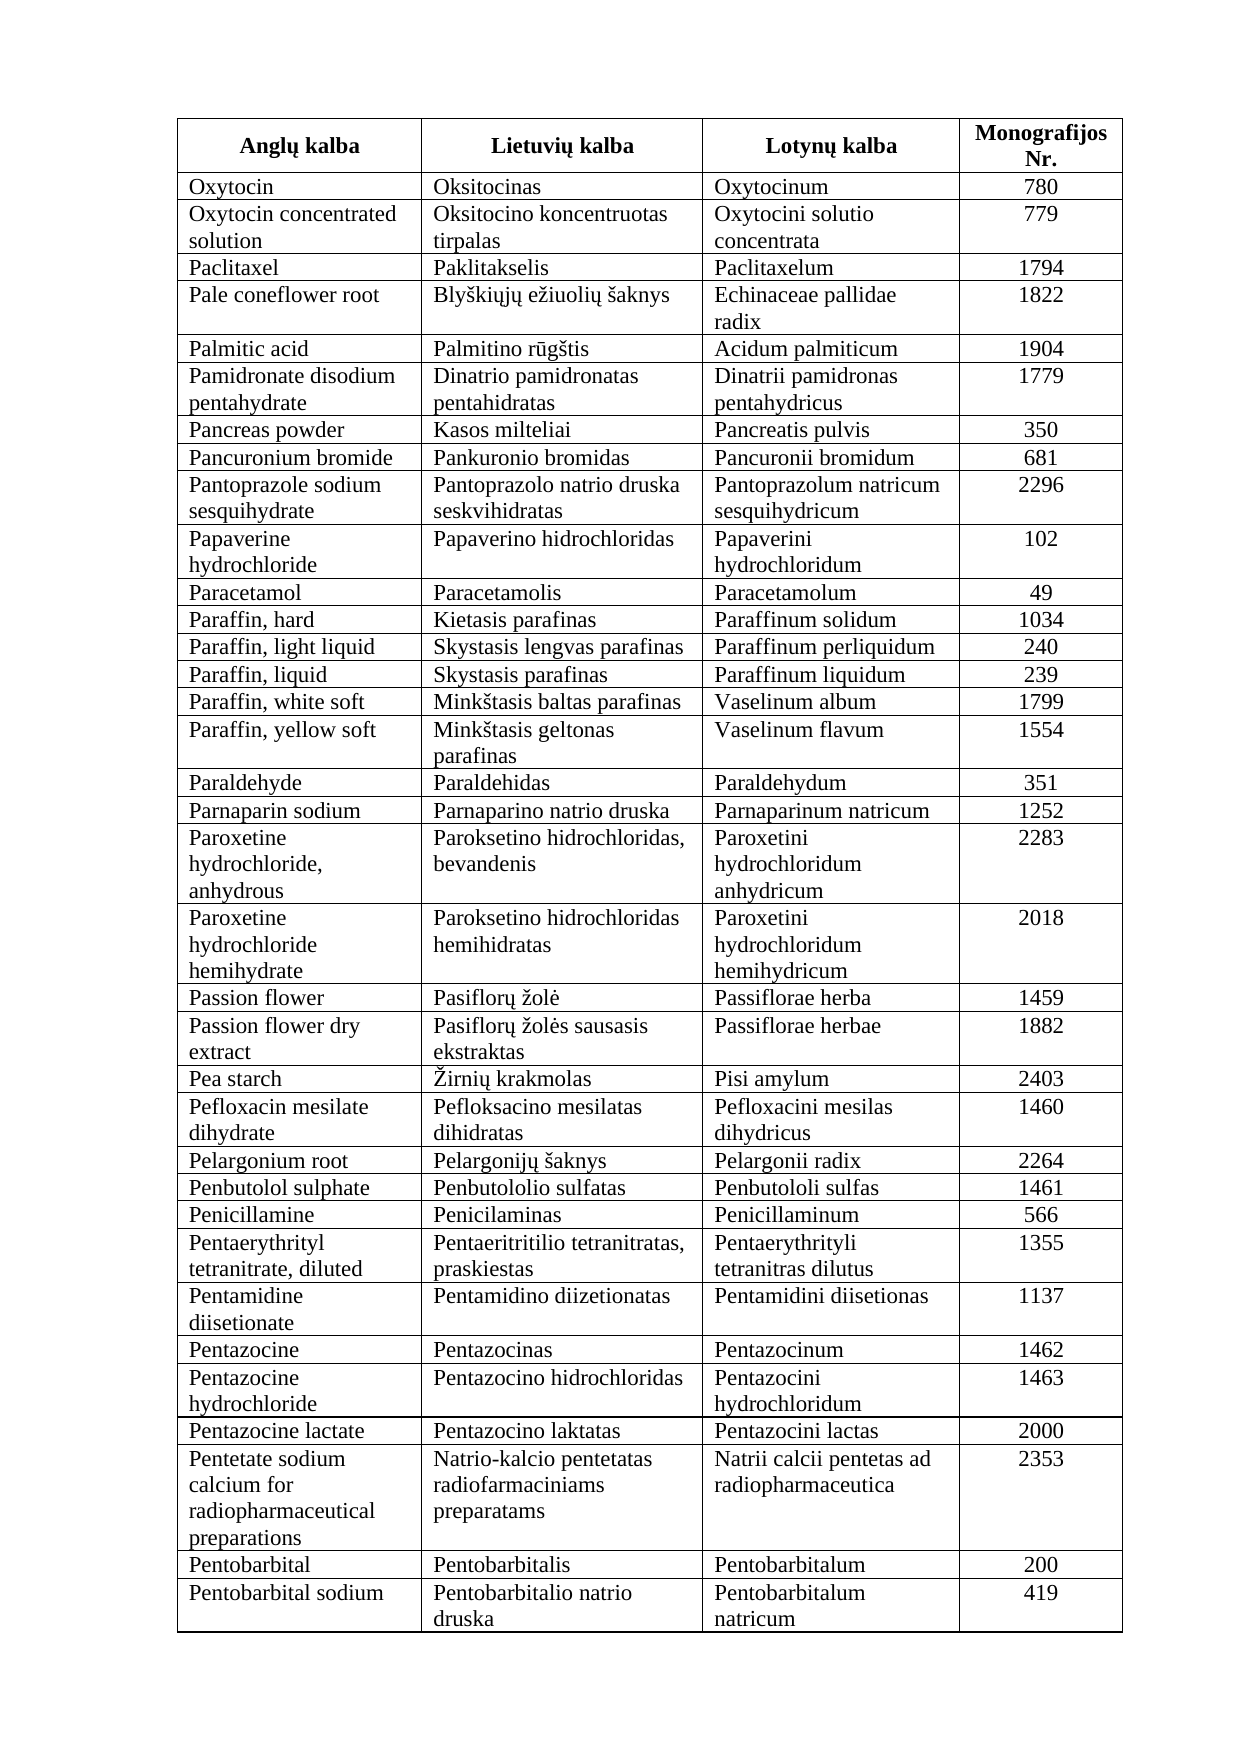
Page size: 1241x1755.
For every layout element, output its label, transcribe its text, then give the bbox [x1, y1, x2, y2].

table_cell Pentobarbital [178, 1551, 421, 1578]
table_cell Paclitaxel [178, 254, 421, 280]
table_cell Papaverini hydrochloridum [703, 525, 959, 578]
table_cell 681 [960, 444, 1122, 470]
table_cell Palmitino rūgštis [422, 335, 702, 362]
table_cell Paraldehidas [422, 769, 702, 796]
table_cell Pancuronii bromidum [703, 444, 959, 470]
table_cell Pea starch [178, 1066, 421, 1092]
table_cell Oksitocino koncentruotas tirpalas [422, 200, 702, 253]
table_cell Penicillamine [178, 1201, 421, 1228]
table_cell 2018 [960, 904, 1122, 983]
table_cell Pentazocino hidrochloridas [422, 1364, 702, 1416]
table_cell 780 [960, 173, 1122, 199]
table_cell Pamidronate disodium pentahydrate [178, 363, 421, 415]
table_cell Pisi amylum [703, 1066, 959, 1092]
table_cell Pentazocino laktatas [422, 1418, 702, 1444]
table_cell Paraffin, liquid [178, 661, 421, 687]
table_cell Kietasis parafinas [422, 606, 702, 632]
table_cell 49 [960, 579, 1122, 605]
table_cell 1779 [960, 363, 1122, 415]
table_cell 1461 [960, 1174, 1122, 1200]
table_cell Pentazocinas [422, 1336, 702, 1363]
table_cell 350 [960, 416, 1122, 443]
table_cell Pentobarbitalum [703, 1551, 959, 1578]
table_cell Pantoprazole sodium sesquihydrate [178, 471, 421, 524]
table_cell Paraffin, white soft [178, 688, 421, 714]
table_cell 566 [960, 1201, 1122, 1228]
table_header Monografijos Nr. [960, 119, 1122, 172]
table_cell Paracetamol [178, 579, 421, 605]
table_cell Paracetamolum [703, 579, 959, 605]
table_cell Oxytocini solutio concentrata [703, 200, 959, 253]
table_cell Papaverino hidrochloridas [422, 525, 702, 578]
table_cell Pentazocinum [703, 1336, 959, 1363]
table_cell 239 [960, 661, 1122, 687]
table_cell 2283 [960, 824, 1122, 903]
table_cell Pentamidino diizetionatas [422, 1283, 702, 1335]
table_cell Pancreas powder [178, 416, 421, 443]
table_cell Pentobarbitalio natrio druska [422, 1579, 702, 1631]
table_cell Blyškiųjų ežiuolių šaknys [422, 281, 702, 334]
table_cell 2264 [960, 1147, 1122, 1173]
table_cell Pefloxacin mesilate dihydrate [178, 1093, 421, 1146]
table_header Lotynų kalba [703, 119, 959, 172]
table_cell Pentaerythrityl tetranitrate, diluted [178, 1229, 421, 1282]
table_cell Oksitocinas [422, 173, 702, 199]
table_cell 2353 [960, 1445, 1122, 1550]
table_cell Papaverine hydrochloride [178, 525, 421, 578]
table_cell Pentobarbitalum natricum [703, 1579, 959, 1631]
table_cell Pantoprazolum natricum sesquihydricum [703, 471, 959, 524]
table_cell Pefloxacini mesilas dihydricus [703, 1093, 959, 1146]
table_cell 351 [960, 769, 1122, 796]
table_cell Paroxetine hydrochloride, anhydrous [178, 824, 421, 903]
table_cell Vaselinum flavum [703, 716, 959, 768]
table_cell Skystasis parafinas [422, 661, 702, 687]
table_cell Paroxetine hydrochloride hemihydrate [178, 904, 421, 983]
table_cell Pelargonii radix [703, 1147, 959, 1173]
table_cell Pentaeritritilio tetranitratas, praskiestas [422, 1229, 702, 1282]
table_cell Pentobarbitalis [422, 1551, 702, 1578]
table_cell 240 [960, 634, 1122, 660]
table_cell 200 [960, 1551, 1122, 1578]
table_cell Pentamidine diisetionate [178, 1283, 421, 1335]
table_cell Acidum palmiticum [703, 335, 959, 362]
table_cell Skystasis lengvas parafinas [422, 634, 702, 660]
table_cell Paraffinum perliquidum [703, 634, 959, 660]
table_cell Parnaparinum natricum [703, 797, 959, 823]
table_cell 1462 [960, 1336, 1122, 1363]
table_cell Paraldehydum [703, 769, 959, 796]
table_cell 1554 [960, 716, 1122, 768]
table_cell Pentetate sodium calcium for radiopharmaceutical preparations [178, 1445, 421, 1550]
table_header Lietuvių kalba [422, 119, 702, 172]
table_cell Parnaparin sodium [178, 797, 421, 823]
table_cell 1137 [960, 1283, 1122, 1335]
table_cell Pancreatis pulvis [703, 416, 959, 443]
table_cell Oxytocin concentrated solution [178, 200, 421, 253]
table_cell Penbutololi sulfas [703, 1174, 959, 1200]
table_cell 1355 [960, 1229, 1122, 1282]
table_cell Paraffin, hard [178, 606, 421, 632]
table_cell Penbutololio sulfatas [422, 1174, 702, 1200]
table_cell 2000 [960, 1418, 1122, 1444]
table_cell Pentazocini hydrochloridum [703, 1364, 959, 1416]
table_cell Passiflorae herba [703, 984, 959, 1011]
table_cell Vaselinum album [703, 688, 959, 714]
table_cell Paraffin, yellow soft [178, 716, 421, 768]
table_cell 102 [960, 525, 1122, 578]
table_cell Penicillaminum [703, 1201, 959, 1228]
table_cell 1034 [960, 606, 1122, 632]
table_cell Pasiflorų žolės sausasis ekstraktas [422, 1012, 702, 1064]
table_cell Pelargonium root [178, 1147, 421, 1173]
table_cell Žirnių krakmolas [422, 1066, 702, 1092]
table_cell Natrio-kalcio pentetatas radiofarmaciniams preparatams [422, 1445, 702, 1550]
table_cell Paraffinum solidum [703, 606, 959, 632]
table_cell 1459 [960, 984, 1122, 1011]
table_cell Paroksetino hidrochloridas hemihidratas [422, 904, 702, 983]
table_cell 2296 [960, 471, 1122, 524]
table_cell Pentazocini lactas [703, 1418, 959, 1444]
table_cell Pefloksacino mesilatas dihidratas [422, 1093, 702, 1146]
table_cell Pentazocine lactate [178, 1418, 421, 1444]
table_cell Paraldehyde [178, 769, 421, 796]
table_cell Pasiflorų žolė [422, 984, 702, 1011]
table_cell Paclitaxelum [703, 254, 959, 280]
table_cell Pale coneflower root [178, 281, 421, 334]
table_cell Paroxetini hydrochloridum anhydricum [703, 824, 959, 903]
table_cell Minkštasis geltonas parafinas [422, 716, 702, 768]
table_cell Oxytocinum [703, 173, 959, 199]
table_cell Pantoprazolo natrio druska seskvihidratas [422, 471, 702, 524]
table_cell Pankuronio bromidas [422, 444, 702, 470]
table_cell 2403 [960, 1066, 1122, 1092]
table_cell Paklitakselis [422, 254, 702, 280]
table_cell Paroksetino hidrochloridas, bevandenis [422, 824, 702, 903]
table_cell Dinatrio pamidronatas pentahidratas [422, 363, 702, 415]
table_cell Pentamidini diisetionas [703, 1283, 959, 1335]
table_cell 1904 [960, 335, 1122, 362]
table_cell Palmitic acid [178, 335, 421, 362]
table_cell Pentazocine hydrochloride [178, 1364, 421, 1416]
table_cell Paracetamolis [422, 579, 702, 605]
table_cell Pentazocine [178, 1336, 421, 1363]
table_cell Pentobarbital sodium [178, 1579, 421, 1631]
table_cell Kasos milteliai [422, 416, 702, 443]
table_cell 1794 [960, 254, 1122, 280]
table_cell 1460 [960, 1093, 1122, 1146]
table_cell Oxytocin [178, 173, 421, 199]
table_cell Natrii calcii pentetas ad radiopharmaceutica [703, 1445, 959, 1550]
table_cell 1799 [960, 688, 1122, 714]
table_cell Paraffin, light liquid [178, 634, 421, 660]
table_cell Minkštasis baltas parafinas [422, 688, 702, 714]
table_header Anglų kalba [178, 119, 421, 172]
table_cell Passiflorae herbae [703, 1012, 959, 1064]
table_cell Paraffinum liquidum [703, 661, 959, 687]
table_cell 1252 [960, 797, 1122, 823]
table_cell Passion flower [178, 984, 421, 1011]
table_cell Echinaceae pallidae radix [703, 281, 959, 334]
table_cell Passion flower dry extract [178, 1012, 421, 1064]
table_cell Penicilaminas [422, 1201, 702, 1228]
table_cell 779 [960, 200, 1122, 253]
table_cell Pelargonijų šaknys [422, 1147, 702, 1173]
table_cell 419 [960, 1579, 1122, 1631]
table_cell Paroxetini hydrochloridum hemihydricum [703, 904, 959, 983]
table_cell Pancuronium bromide [178, 444, 421, 470]
table_cell 1882 [960, 1012, 1122, 1064]
table_cell Dinatrii pamidronas pentahydricus [703, 363, 959, 415]
table_cell Penbutolol sulphate [178, 1174, 421, 1200]
table_cell 1463 [960, 1364, 1122, 1416]
table_cell Pentaerythrityli tetranitras dilutus [703, 1229, 959, 1282]
table_cell Parnaparino natrio druska [422, 797, 702, 823]
table_cell 1822 [960, 281, 1122, 334]
